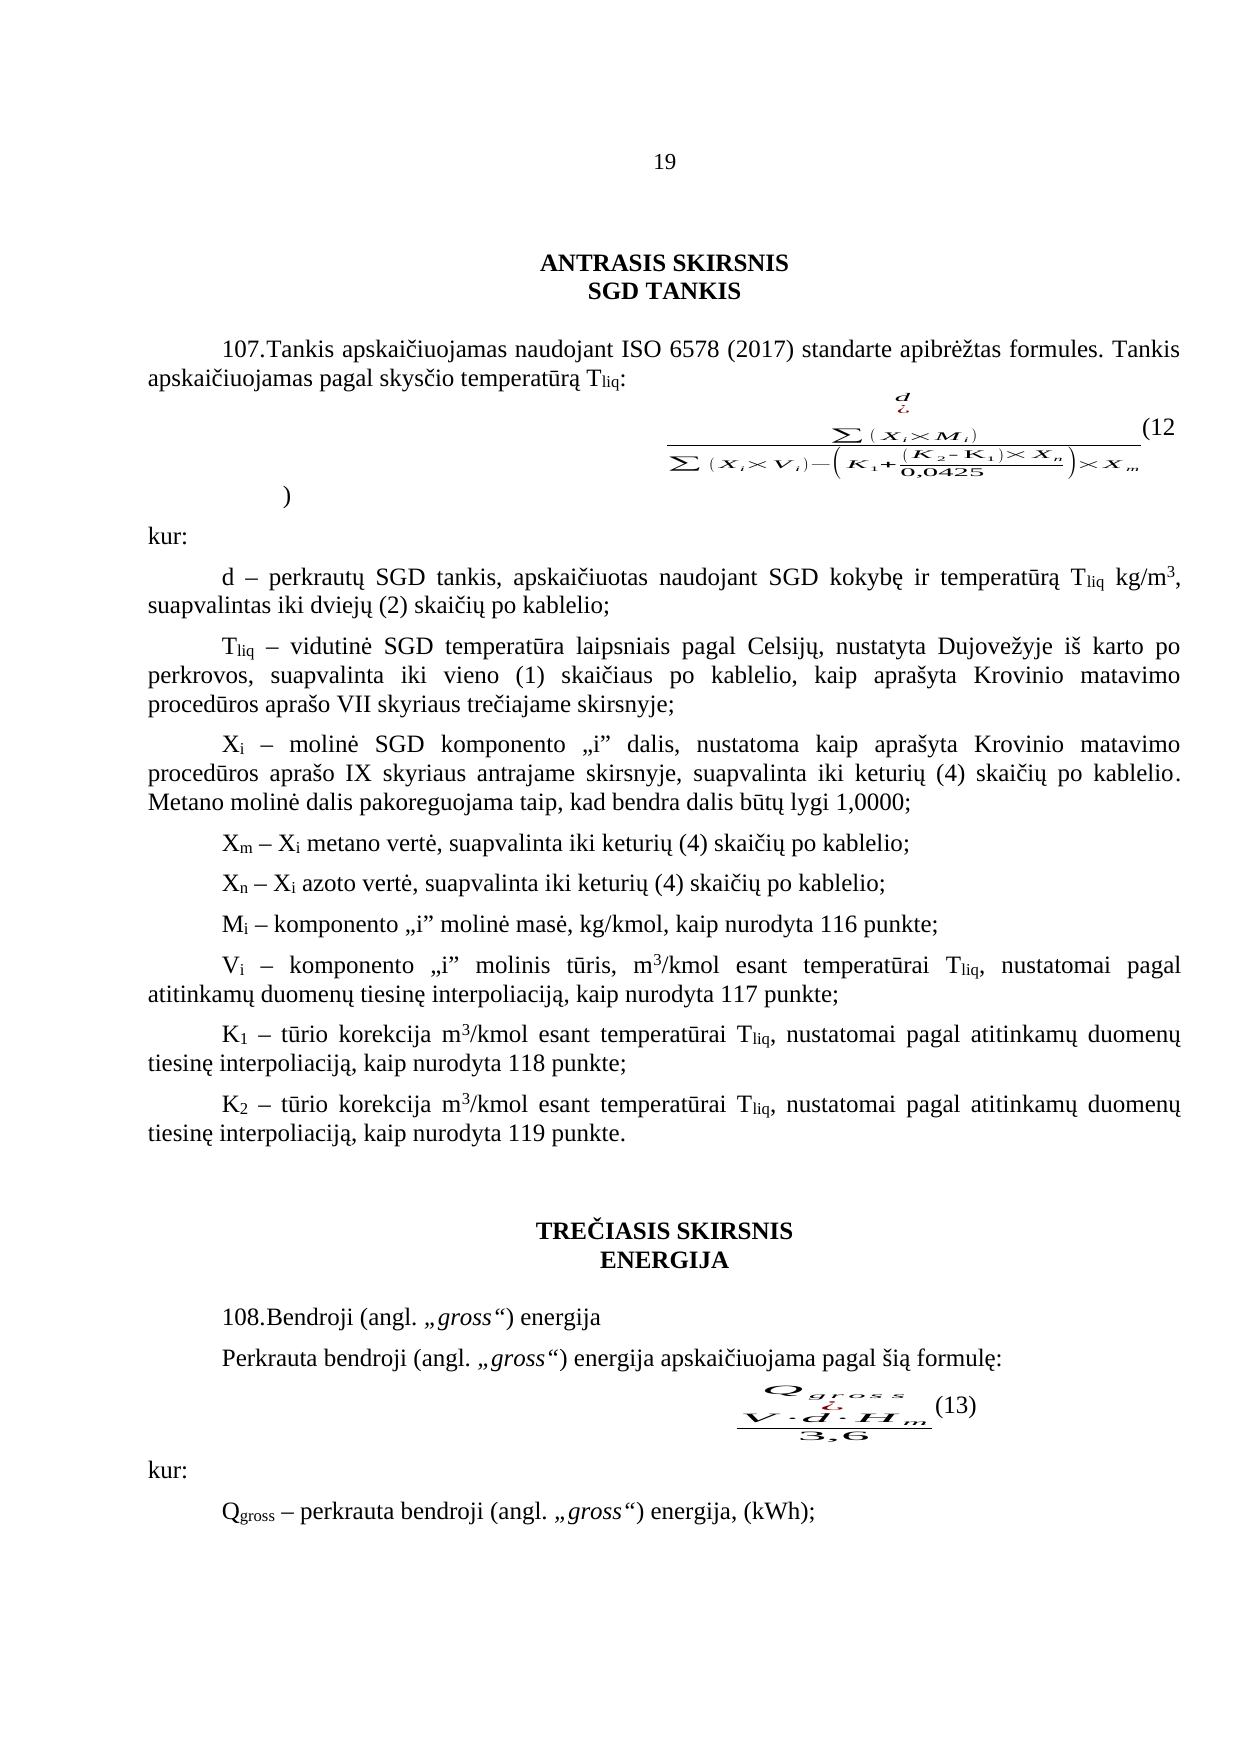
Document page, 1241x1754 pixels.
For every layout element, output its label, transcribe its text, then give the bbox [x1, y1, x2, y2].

text kur: [148, 521, 1181, 550]
text Qgross – perkrauta bendroji (angl. „gross“) energija, (kWh); [148, 1496, 1181, 1524]
text Xn – Xi azoto vertė, suapvalinta iki keturių (4) skaičių po kablelio; [148, 868, 1181, 897]
text Perkrauta bendroji (angl. „gross“) energija apskaičiuojama pagal šią formulę: [148, 1343, 1181, 1372]
text ANTRASIS SKIRSNIS SGD TANKIS [148, 248, 1181, 305]
text 107. Tankis apskaičiuojamas naudojant ISO 6578 (2017) standarte apibrėžtas formules. Tankis apskaičiuojamas pagal skysčio temperatūrą Tliq: [148, 334, 1181, 391]
text Vi – komponento „i” molinis tūris, m3/kmol esant temperatūrai Tliq, nustatomai pagal atitinkamų duomenų tiesinę interpoliaciją, kaip nurodyta 117 punkte; [148, 950, 1181, 1007]
text K2 – tūrio korekcija m3/kmol esant temperatūrai Tliq, nustatomai pagal atitinkamų duomenų tiesinę interpoliaciją, kaip nurodyta 119 punkte. [148, 1089, 1181, 1146]
text K1 – tūrio korekcija m3/kmol esant temperatūrai Tliq, nustatomai pagal atitinkamų duomenų tiesinę interpoliaciją, kaip nurodyta 118 punkte; [148, 1019, 1181, 1077]
text Xm – Xi metano vertė, suapvalinta iki keturių (4) skaičių po kablelio; [148, 828, 1181, 857]
text Tliq – vidutinė SGD temperatūra laipsniais pagal Celsijų, nustatyta Dujovežyje iš karto po perkrovos, suapvalinta iki vieno (1) skaičiaus po kablelio, kaip aprašyta Krovinio matavimo procedūros aprašo VII skyriaus trečiajame skirsnyje; [148, 631, 1181, 718]
text 108. Bendroji (angl. „gross“) energija [148, 1302, 1181, 1331]
text TREČIASIS SKIRSNIS ENERGIJA [148, 1216, 1181, 1273]
text kur: [148, 1455, 1181, 1484]
text (13) [418, 1384, 1181, 1443]
text (12) [283, 391, 1181, 509]
text Mi – komponento „i” molinė masė, kg/kmol, kaip nurodyta 116 punkte; [148, 909, 1181, 938]
text Xi – molinė SGD komponento „i” dalis, nustatoma kaip aprašyta Krovinio matavimo procedūros aprašo IX skyriaus antrajame skirsnyje, suapvalinta iki keturių (4) skaičių po kablelio. Metano molinė dalis pakoreguojama taip, kad bendra dalis būtų lygi 1,0000; [148, 729, 1181, 816]
text d – perkrautų SGD tankis, apskaičiuotas naudojant SGD kokybę ir temperatūrą Tliq kg/m3, suapvalintas iki dviejų (2) skaičių po kablelio; [148, 562, 1181, 619]
